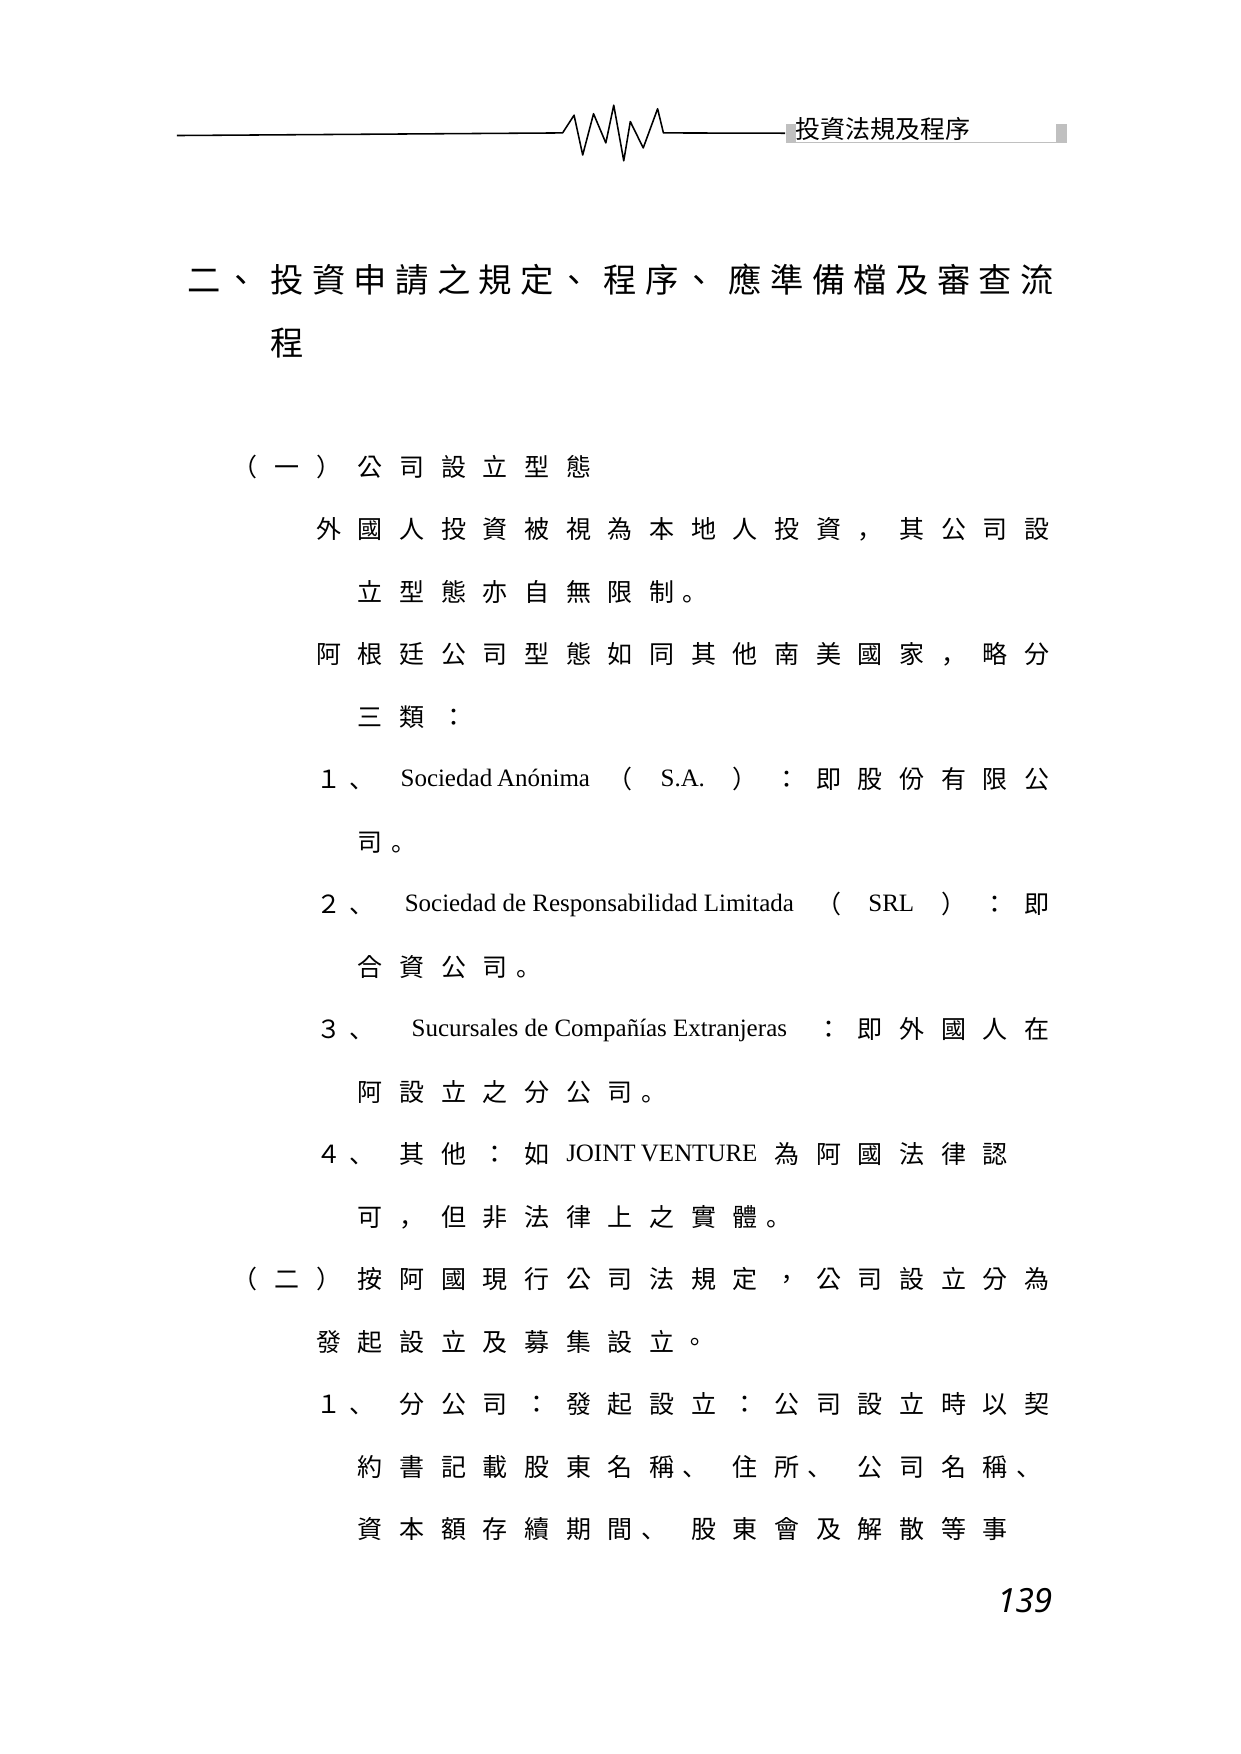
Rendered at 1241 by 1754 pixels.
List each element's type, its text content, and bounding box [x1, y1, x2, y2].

text ４、其他：如JOINT VENTURE為阿國法律認可，但非法律上之實體。 [281, 1111, 1058, 1236]
text 二、投資申請之規定、程序、應準備檔及審查流程 [183, 236, 1058, 361]
text 阿根廷公司型態如同其他南美國家，略分三類： [281, 611, 1058, 736]
text ３、Sucursales de Compañías Extranjeras：即外國人在阿設立之分公司。 [281, 986, 1058, 1111]
text 外國人投資被視為本地人投資，其公司設立型態亦自無限制。 [281, 486, 1058, 611]
text １、Sociedad Anónima（S.A.）：即股份有限公司。 [281, 736, 1058, 861]
text ２、Sociedad de Responsabilidad Limitada（SRL）：即合資公司。 [281, 861, 1058, 986]
text １、分公司：發起設立：公司設立時以契約書記載股東名稱、住所、公司名稱、資本額存續期間、股東會及解散等事 [281, 1361, 1058, 1549]
text （一）公司設立型態 [207, 424, 1058, 486]
text （二）按阿國現行公司法規定，公司設立分為發起設立及募集設立。 [207, 1236, 1058, 1361]
